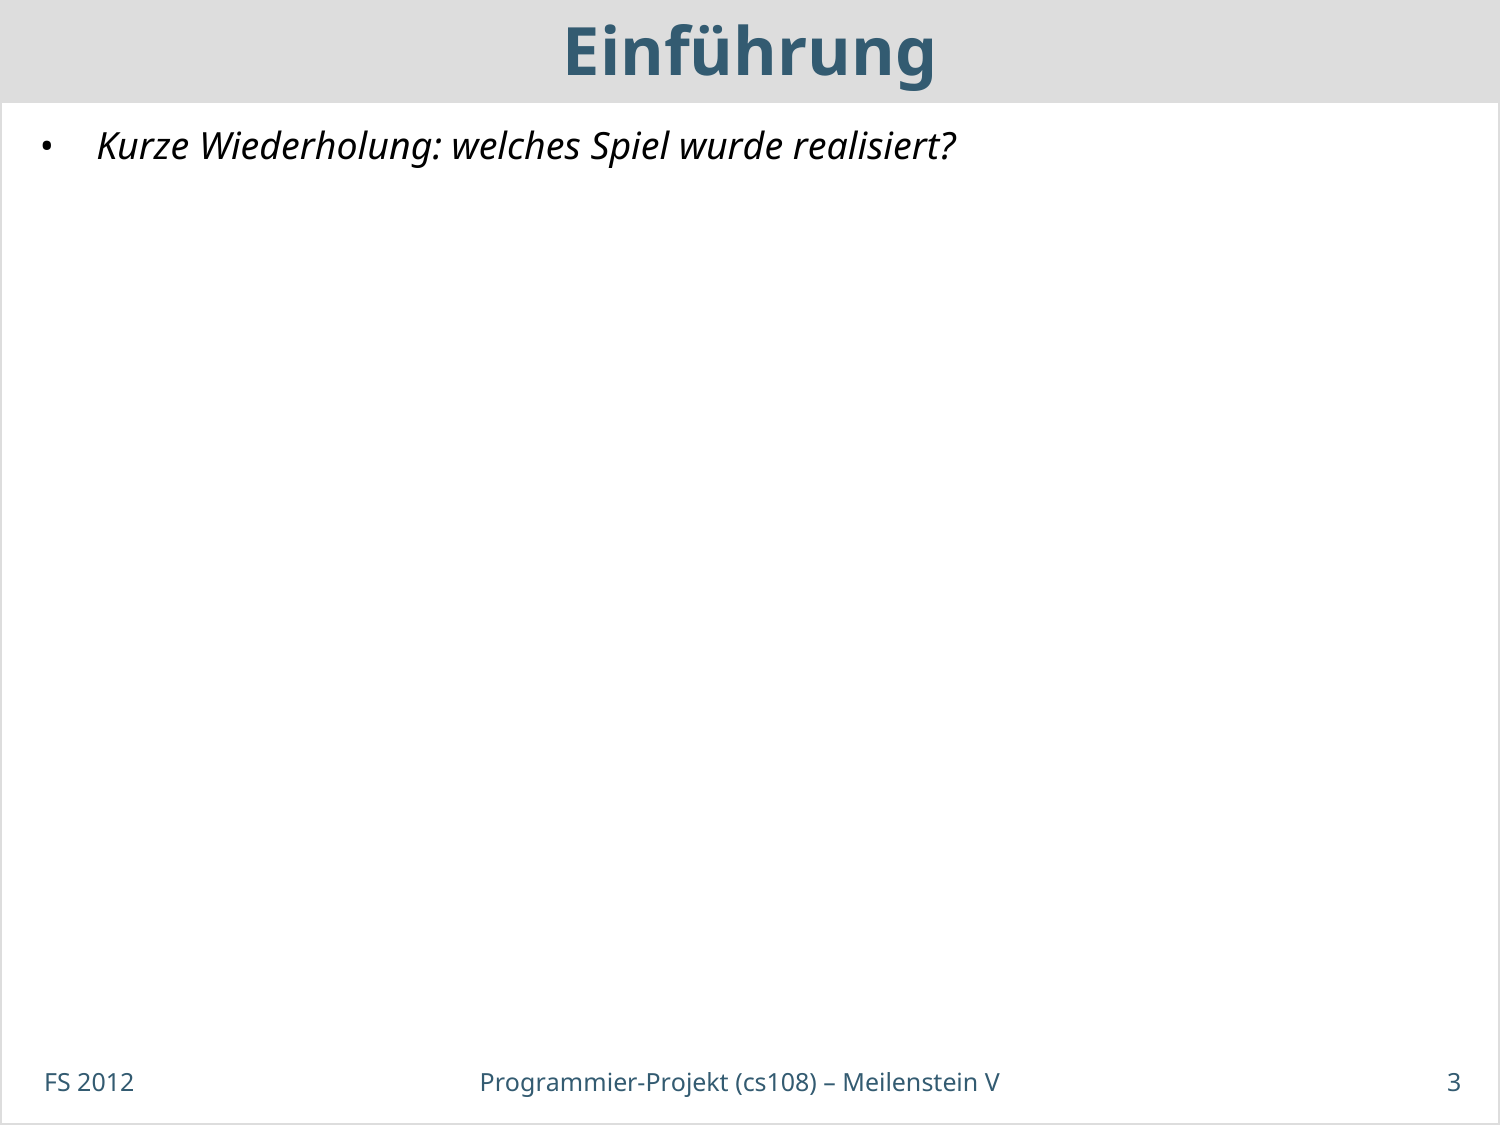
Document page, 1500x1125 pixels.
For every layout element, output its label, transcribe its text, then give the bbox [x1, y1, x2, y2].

title Einführung [0, 0, 1500, 100]
text_box 10 [1375, 1058, 1477, 1097]
text_box Programmier-Projekt (cs108) – Meilenstein V [300, 1059, 1201, 1107]
text_box FS 2012 [29, 1059, 195, 1097]
list Kurze Wiederholung: welches Spiel wurde realisiert? [24, 112, 1476, 1059]
